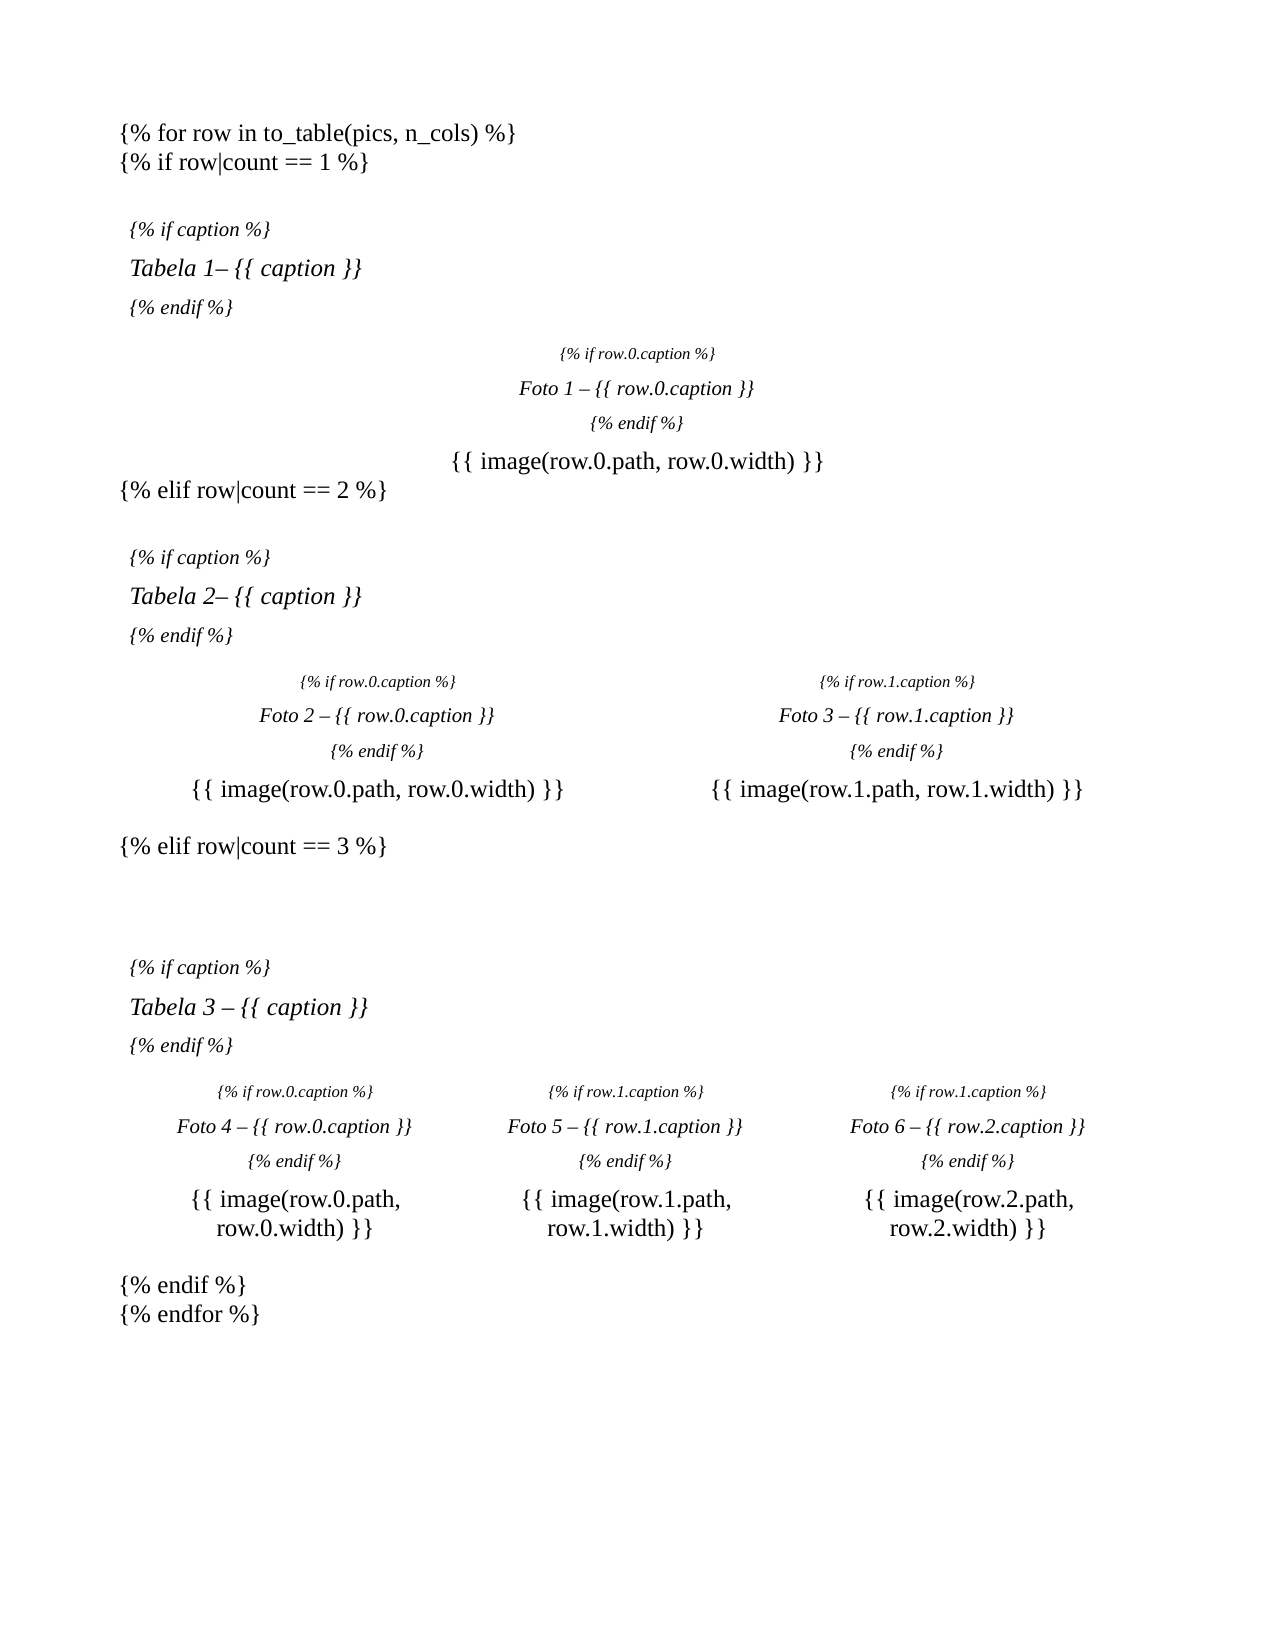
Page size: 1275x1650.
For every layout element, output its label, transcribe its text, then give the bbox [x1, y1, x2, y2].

text {% endif %} [118, 1271, 1157, 1299]
text {% elif row|count == 3 %} [118, 831, 1157, 860]
table_cell {% if row.1.caption %} Foto 3 – {{ row.1.caption }} {% endif %} {{ image(row.1.path, row.1.width) }} [638, 659, 1157, 803]
text {% elif row|count == 2 %} [118, 475, 1157, 503]
table_cell {% if row.0.caption %} Foto 2 – {{ row.0.caption }} {% endif %} {{ image(row.0.path, row.0.width) }} [118, 659, 637, 803]
table_header {% if caption %} Tabela 3 – {{ caption }} {% endif %} [118, 943, 1157, 1069]
table_header {% if caption %} Tabela 2– {{ caption }} {% endif %} [118, 532, 1157, 659]
table_cell {% if row.0.caption %} Foto 4 – {{ row.0.caption }} {% endif %} {{ image(row.0.path, row.0.width) }} [118, 1070, 472, 1242]
table_cell {% if row.1.caption %} Foto 5 – {{ row.1.caption }} {% endif %} {{ image(row.1.path, row.1.width) }} [472, 1070, 779, 1242]
text {% for row in to_table(pics, n_cols) %} [118, 118, 1157, 147]
text {% if row|count == 1 %} [118, 147, 1157, 176]
table_cell {% if row.1.caption %} Foto 6 – {{ row.2.caption }} {% endif %} {{ image(row.2.path, row.2.width) }} [780, 1070, 1157, 1242]
table_header {% if caption %} Tabela 1– {{ caption }} {% endif %} [118, 204, 1157, 331]
text {% endfor %} [118, 1299, 1157, 1328]
table_cell {% if row.0.caption %} Foto 1 – {{ row.0.caption }} {% endif %} {{ image(row.0.path, row.0.width) }} [118, 331, 1157, 475]
